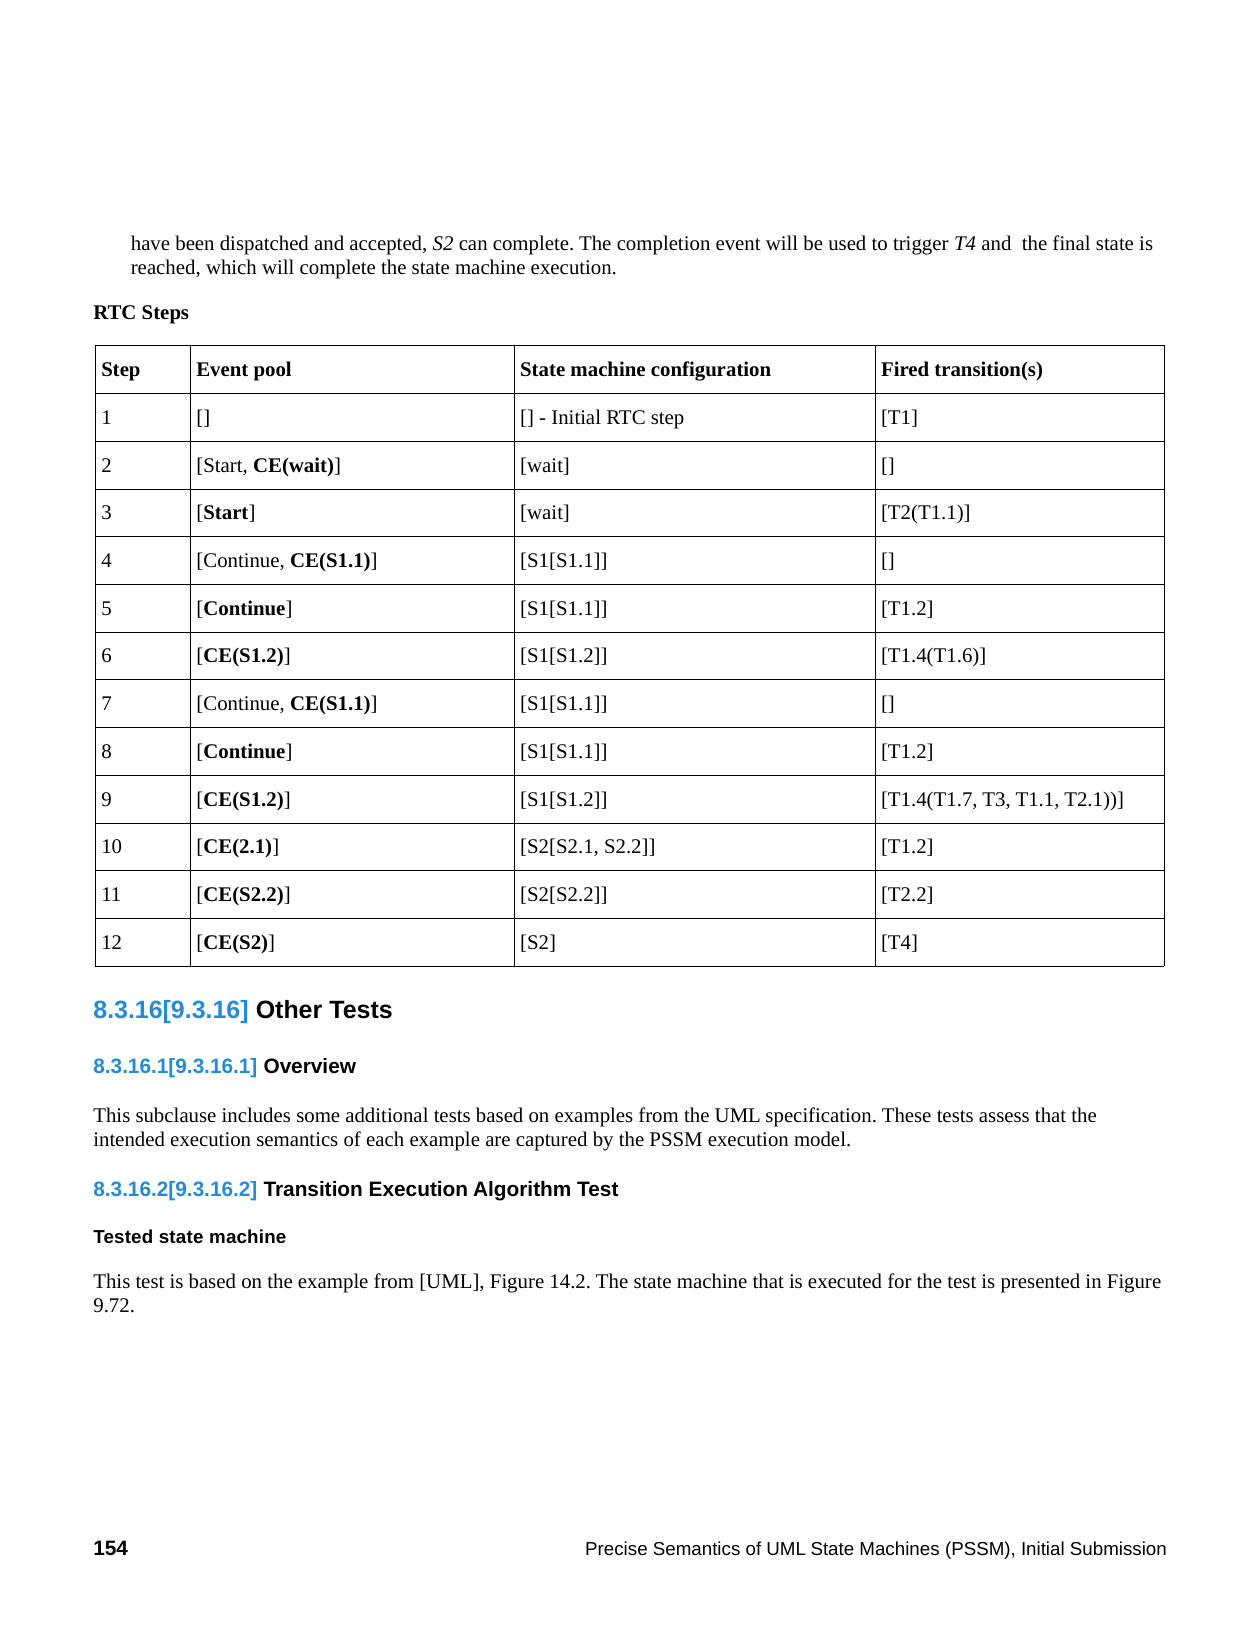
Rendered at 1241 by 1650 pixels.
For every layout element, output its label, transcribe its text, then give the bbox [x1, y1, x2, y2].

table_cell [S1[S1.1]] [515, 680, 875, 727]
table_cell [S2] [515, 919, 875, 966]
table_cell 5 [96, 585, 190, 632]
table_cell 1 [96, 394, 190, 441]
table_header Fired transition(s) [876, 346, 1164, 393]
table_cell [] - Initial RTC step [515, 394, 875, 441]
table_cell [CE(S2)] [191, 919, 514, 966]
table_cell [CE(2.1)] [191, 824, 514, 870]
subtitle Transition Execution Algorithm Test [93, 1176, 1164, 1201]
subtitle Other Tests [93, 995, 1164, 1024]
table_cell 7 [96, 680, 190, 727]
table_cell [CE(S1.2)] [191, 776, 514, 822]
table_cell [T2.2] [876, 871, 1164, 918]
table_cell 6 [96, 633, 190, 679]
table_cell [T1.4(T1.7, T3, T1.1, T2.1))] [876, 776, 1164, 822]
text This subclause includes some additional tests based on examples from the UML specification. These tests assess that the intended execution semantics of each example are captured by the PSSM execution model. [93, 1103, 1164, 1151]
table_cell [T4] [876, 919, 1164, 966]
table_header Event pool [191, 346, 514, 393]
text This test is based on the example from [UML], Figure 14.2. The state machine that is executed for the test is presented in Figure 9.72. [93, 1269, 1164, 1317]
table_cell [] [876, 680, 1164, 727]
table_cell [S1[S1.1]] [515, 585, 875, 632]
table_header Step [96, 346, 190, 393]
table_cell [] [876, 537, 1164, 584]
table_cell [Start, CE(wait)] [191, 442, 514, 488]
table_cell [CE(S2.2)] [191, 871, 514, 918]
table_cell [S2[S2.2]] [515, 871, 875, 918]
table_cell 2 [96, 442, 190, 488]
table_cell 11 [96, 871, 190, 918]
table_cell [T1.4(T1.6)] [876, 633, 1164, 679]
text RTC Steps [93, 300, 1164, 324]
table_cell [T1] [876, 394, 1164, 441]
table_cell [S1[S1.2]] [515, 633, 875, 679]
table_cell [Start] [191, 490, 514, 536]
table_cell 10 [96, 824, 190, 870]
table_cell [Continue, CE(S1.1)] [191, 680, 514, 727]
table_header State machine configuration [515, 346, 875, 393]
table_cell [wait] [515, 442, 875, 488]
table_cell [T1.2] [876, 824, 1164, 870]
table_cell [] [191, 394, 514, 441]
table_cell 12 [96, 919, 190, 966]
table_cell [CE(S1.2)] [191, 633, 514, 679]
subtitle Tested state machine [93, 1226, 1164, 1248]
table_cell [S2[S2.1, S2.2]] [515, 824, 875, 870]
table_cell [T1.2] [876, 728, 1164, 775]
table_cell [wait] [515, 490, 875, 536]
subtitle Overview [93, 1053, 1164, 1078]
table_cell [S1[S1.1]] [515, 537, 875, 584]
table_cell 9 [96, 776, 190, 822]
table_cell [T1.2] [876, 585, 1164, 632]
table_cell [Continue] [191, 585, 514, 632]
table_cell [] [876, 442, 1164, 488]
text have been dispatched and accepted, S2 can complete. The completion event will be used to trigger T4 and the final state is reached, which will complete the state machine execution. [131, 231, 1164, 279]
table_cell [T2(T1.1)] [876, 490, 1164, 536]
table_cell [S1[S1.1]] [515, 728, 875, 775]
table_cell [Continue] [191, 728, 514, 775]
table_cell 3 [96, 490, 190, 536]
table_cell 4 [96, 537, 190, 584]
table_cell [Continue, CE(S1.1)] [191, 537, 514, 584]
table_cell [S1[S1.2]] [515, 776, 875, 822]
table_cell 8 [96, 728, 190, 775]
